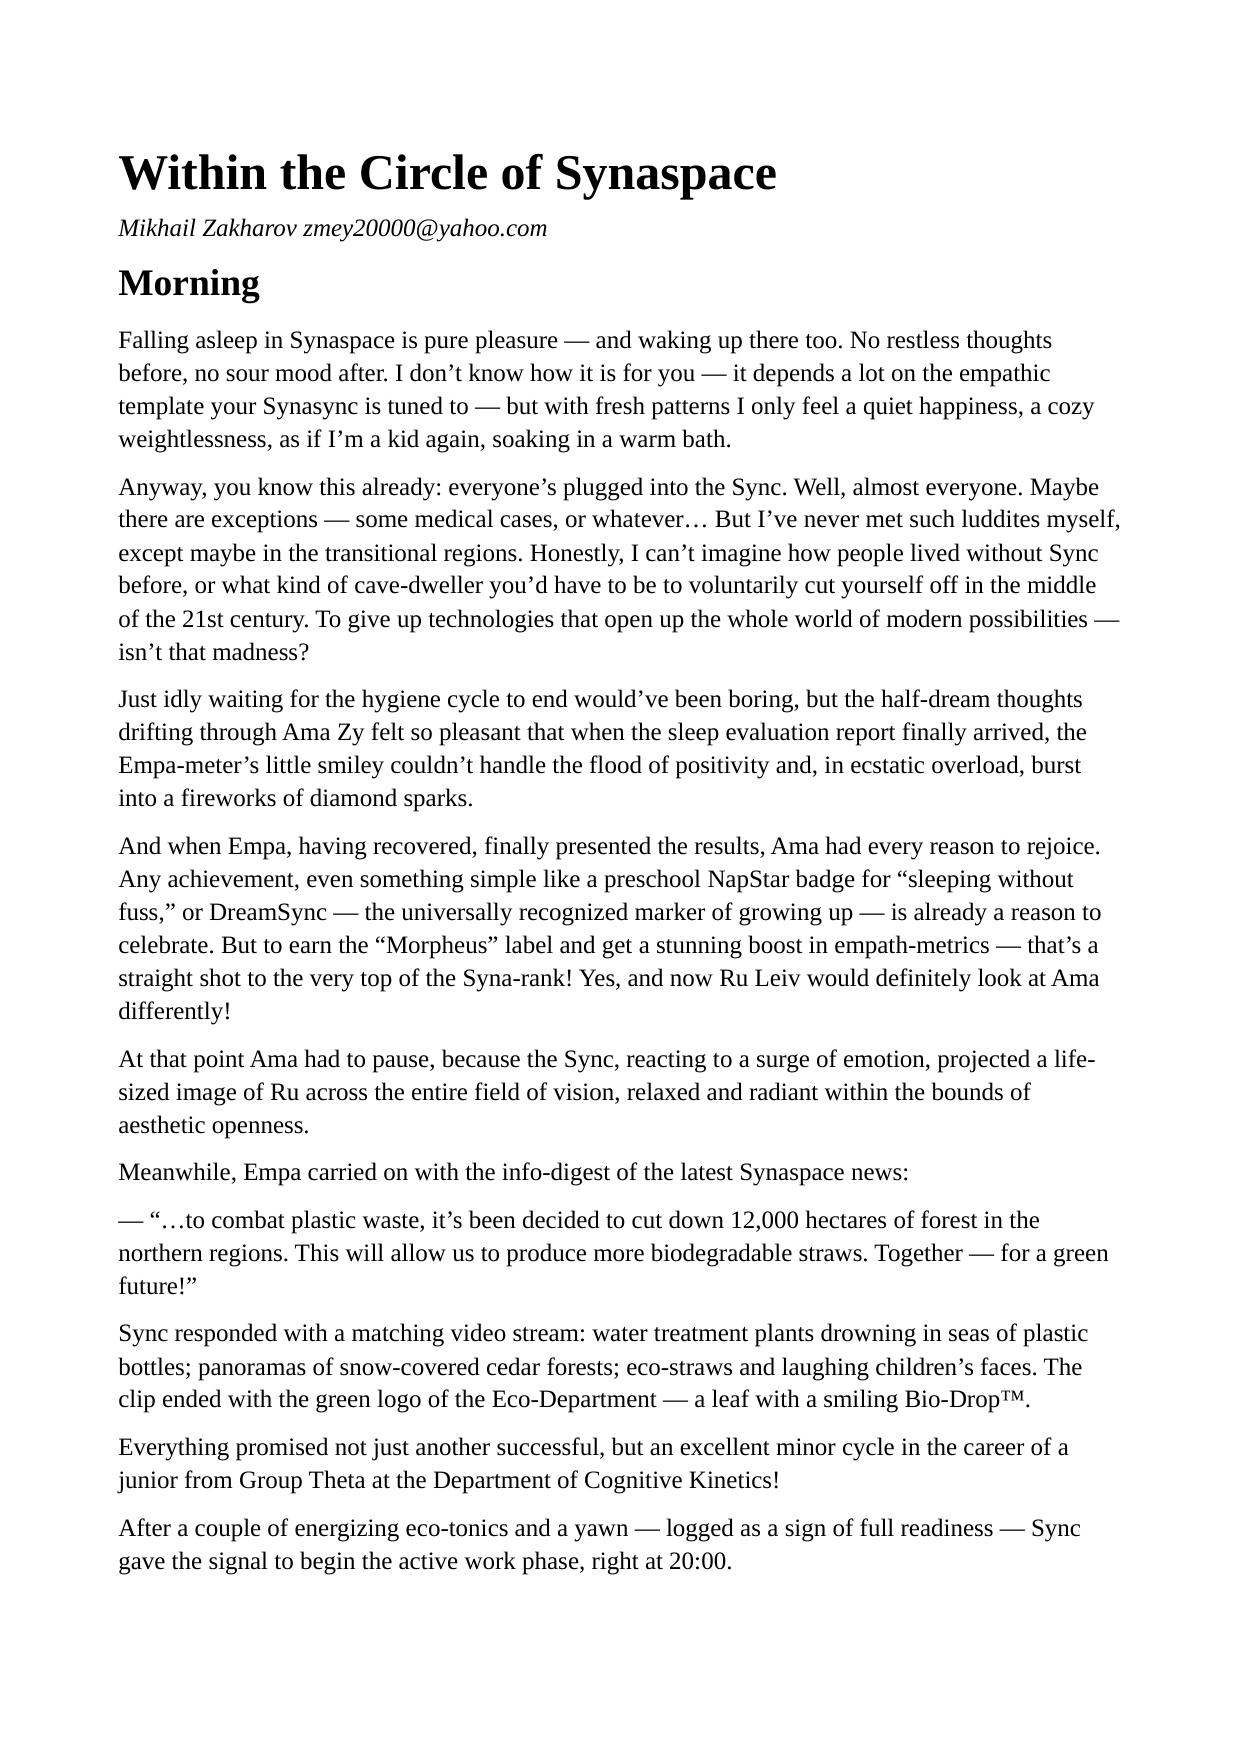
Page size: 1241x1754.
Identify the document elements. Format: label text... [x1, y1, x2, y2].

text Sync responded with a matching video stream: water treatment plants drowning in seas of plastic bottles; panoramas of snow-covered cedar forests; eco-straws and laughing children’s faces. The clip ended with the green logo of the Eco-Department — a leaf with a smiling Bio-Drop™. [118, 1318, 1122, 1413]
subtitle Morning [118, 261, 1122, 304]
text Just idly waiting for the hygiene cycle to end would’ve been boring, but the half-dream thoughts drifting through Ama Zy felt so pleasant that when the sleep evaluation report finally arrived, the Empa-meter’s little smiley couldn’t handle the flood of positivity and, in ecstatic overload, burst into a fireworks of diamond sparks. [118, 684, 1122, 812]
text Mikhail Zakharov zmey20000@yahoo.com [118, 213, 1122, 242]
text Everything promised not just another successful, but an excellent minor cycle in the career of a junior from Group Theta at the Department of Cognitive Kinetics! [118, 1432, 1122, 1494]
text After a couple of energizing eco-tonics and a yawn — logged as a sign of full readiness — Sync gave the signal to begin the active work phase, right at 20:00. [118, 1513, 1122, 1574]
text And when Empa, having recovered, finally presented the results, Ama had every reason to rejoice. Any achievement, even something simple like a preschool NapStar badge for “sleeping without fuss,” or DreamSync — the universally recognized marker of growing up — is already a reason to celebrate. But to earn the “Morpheus” label and get a stunning boost in empath-metrics — that’s a straight shot to the very top of the Syna-rank! Yes, and now Ru Leiv would definitely look at Ama differently! [118, 831, 1122, 1025]
subtitle Within the Circle of Synaspace [118, 143, 1122, 201]
text Anyway, you know this already: everyone’s plugged into the Sync. Well, almost everyone. Maybe there are exceptions — some medical cases, or whatever… But I’ve never met such luddites myself, except maybe in the transitional regions. Honestly, I can’t imagine how people lived without Sync before, or what kind of cave-dweller you’d have to be to voluntarily cut yourself off in the middle of the 21st century. To give up technologies that open up the whole world of modern possibilities — isn’t that madness? [118, 472, 1122, 665]
text At that point Ama had to pause, because the Sync, reacting to a surge of emotion, projected a life-sized image of Ru across the entire field of vision, relaxed and radiant within the bounds of aesthetic openness. [118, 1044, 1122, 1138]
text Falling asleep in Synaspace is pure pleasure — and waking up there too. No restless thoughts before, no sour mood after. I don’t know how it is for you — it depends a lot on the empathic template your Synasync is tuned to — but with fresh patterns I only feel a quiet happiness, a cozy weightlessness, as if I’m a kid again, soaking in a warm bath. [118, 325, 1122, 453]
text — “…to combat plastic waste, it’s been decided to cut down 12,000 hectares of forest in the northern regions. This will allow us to produce more biodegradable straws. Together — for a green future!” [118, 1205, 1122, 1300]
text Meanwhile, Empa carried on with the info-digest of the latest Synaspace news: [118, 1157, 1122, 1186]
